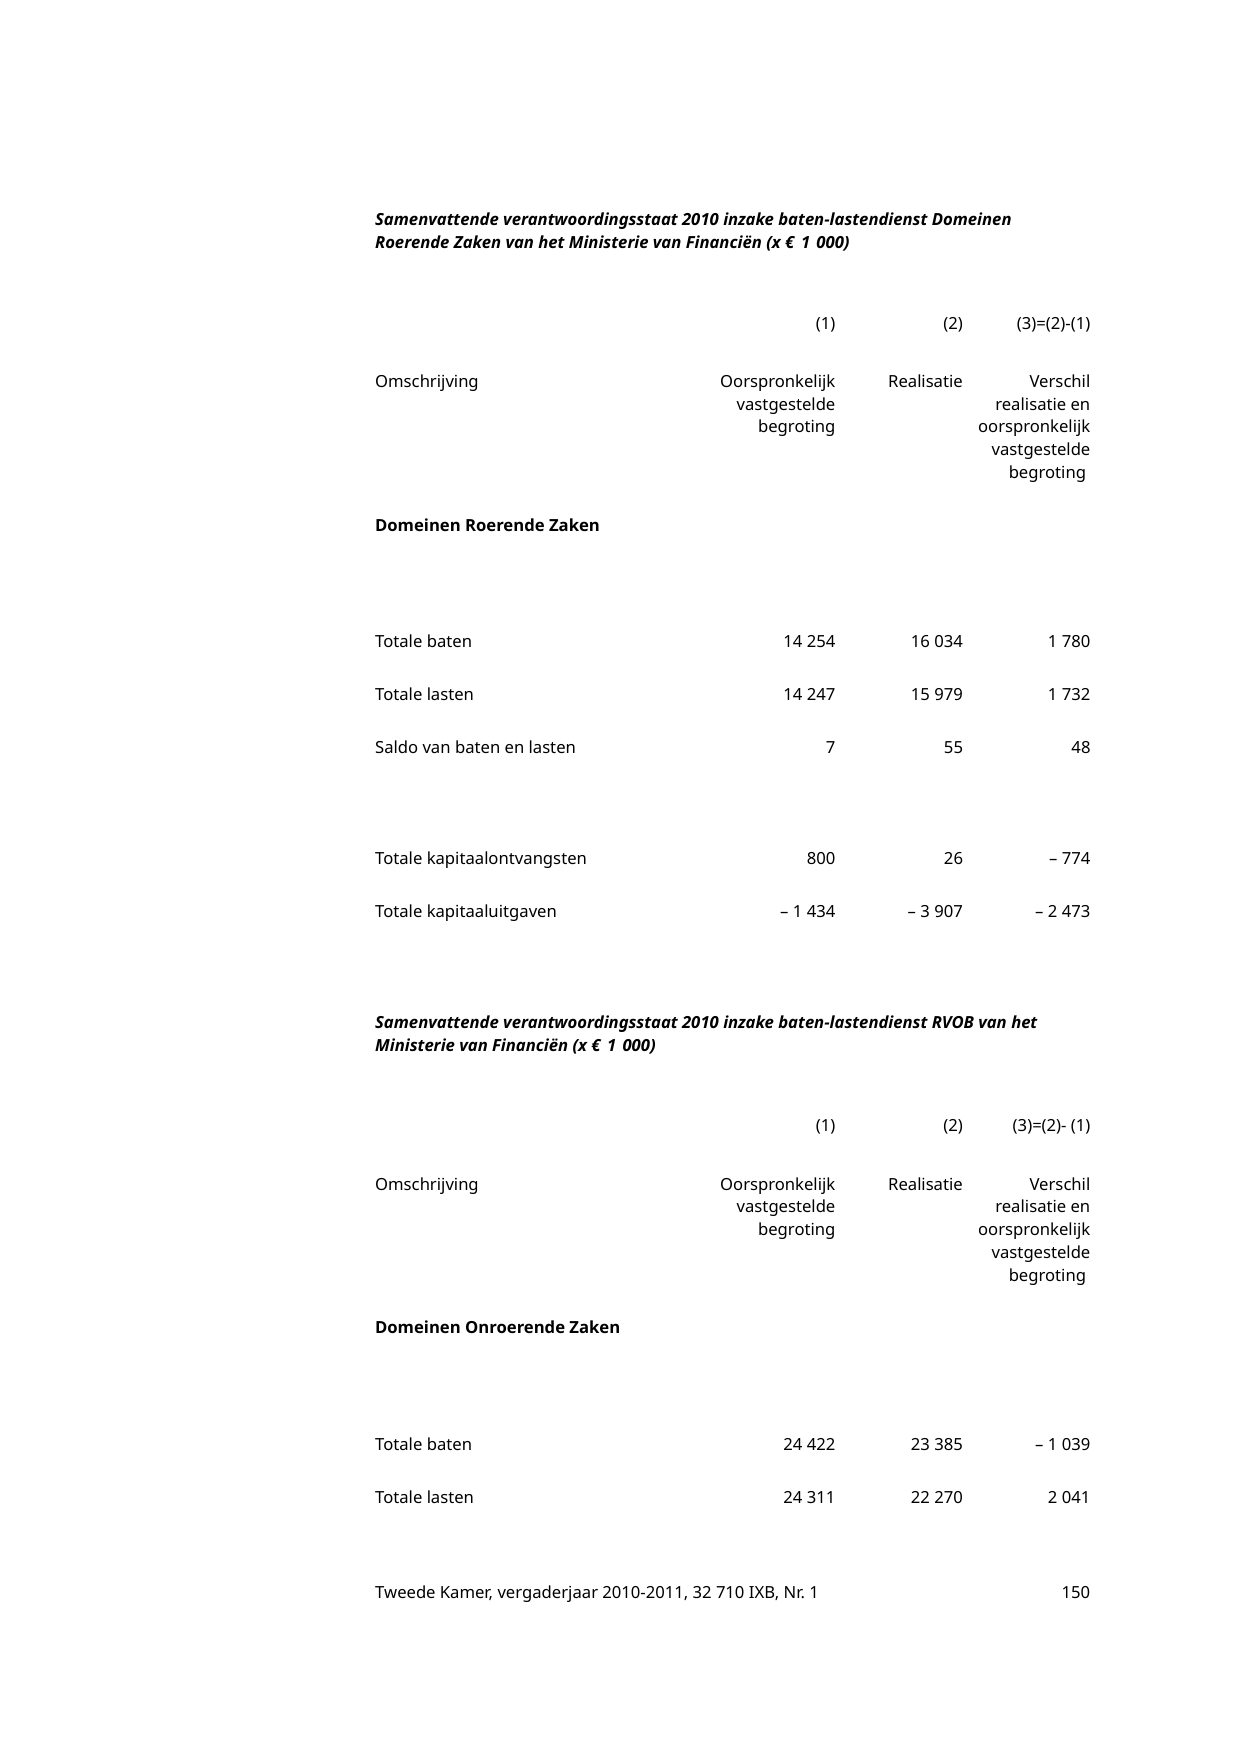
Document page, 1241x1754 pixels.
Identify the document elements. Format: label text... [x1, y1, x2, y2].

table_cell [835, 572, 963, 630]
table_cell 2 041 [963, 1485, 1090, 1508]
table_header (1) [708, 1114, 835, 1172]
table_header [375, 311, 708, 370]
table_cell Realisatie [835, 1172, 963, 1316]
table_cell 14 247 [708, 683, 835, 736]
table_cell 24 311 [708, 1485, 835, 1508]
table_header (2) [835, 1114, 963, 1172]
table_cell [835, 513, 963, 572]
table_cell [835, 1316, 963, 1374]
table_header (2) [835, 311, 963, 370]
table_cell 24 422 [708, 1433, 835, 1485]
table_cell Verschil realisatie en oorspronkelijk vastgestelde begroting [963, 1172, 1090, 1316]
table_cell – 1 434 [708, 899, 835, 952]
table_cell [708, 1374, 835, 1433]
table_cell Saldo van baten en lasten [375, 736, 708, 788]
table_cell Totale baten [375, 1433, 708, 1485]
table_header (3)=(2)-(1) [963, 311, 1090, 370]
table_cell [963, 1374, 1090, 1433]
table_cell Realisatie [835, 370, 963, 513]
table_cell Omschrijving [375, 370, 708, 513]
table_cell Totale baten [375, 630, 708, 683]
table_cell 22 270 [835, 1485, 963, 1508]
table_cell Omschrijving [375, 1172, 708, 1316]
table_cell [963, 572, 1090, 630]
table_cell [375, 788, 708, 847]
table_cell 55 [835, 736, 963, 788]
table_cell Domeinen Onroerende Zaken [375, 1316, 708, 1374]
table_cell [963, 788, 1090, 847]
table_cell Oorspronkelijk vastgestelde begroting [708, 1172, 835, 1316]
text Samenvattende verantwoordingsstaat 2010 inzake baten-lastendienst RVOB van het Ministerie van Financiën (x € 1 000) [375, 1011, 1090, 1056]
table_cell Verschil realisatie en oorspronkelijk vastgestelde begroting [963, 370, 1090, 513]
table_cell – 2 473 [963, 899, 1090, 952]
table_header [375, 1114, 708, 1172]
table_cell 800 [708, 847, 835, 899]
table_cell 23 385 [835, 1433, 963, 1485]
table_cell [963, 1316, 1090, 1374]
table_header (3)=(2)- (1) [963, 1114, 1090, 1172]
table_cell Totale lasten [375, 1485, 708, 1508]
table_cell [708, 513, 835, 572]
table_cell 1 780 [963, 630, 1090, 683]
table_cell [708, 788, 835, 847]
table_cell 26 [835, 847, 963, 899]
table_cell [835, 788, 963, 847]
table_cell [835, 1374, 963, 1433]
table_cell – 774 [963, 847, 1090, 899]
table_cell 48 [963, 736, 1090, 788]
table_cell Oorspronkelijk vastgestelde begroting [708, 370, 835, 513]
table_cell [708, 1316, 835, 1374]
table_cell 14 254 [708, 630, 835, 683]
table_cell Totale kapitaaluitgaven [375, 899, 708, 952]
table_cell 15 979 [835, 683, 963, 736]
text Samenvattende verantwoordingsstaat 2010 inzake baten-lastendienst Domeinen Roerende Zaken van het Ministerie van Financiën (x € 1 000) [375, 208, 1090, 253]
table_header (1) [708, 311, 835, 370]
table_cell 1 732 [963, 683, 1090, 736]
table_cell [963, 513, 1090, 572]
table_cell 7 [708, 736, 835, 788]
table_cell Totale lasten [375, 683, 708, 736]
table_cell Totale kapitaalontvangsten [375, 847, 708, 899]
table_cell Domeinen Roerende Zaken [375, 513, 708, 572]
table_cell – 1 039 [963, 1433, 1090, 1485]
table_cell [375, 1374, 708, 1433]
table_cell 16 034 [835, 630, 963, 683]
table_cell – 3 907 [835, 899, 963, 952]
table_cell [708, 572, 835, 630]
table_cell [375, 572, 708, 630]
